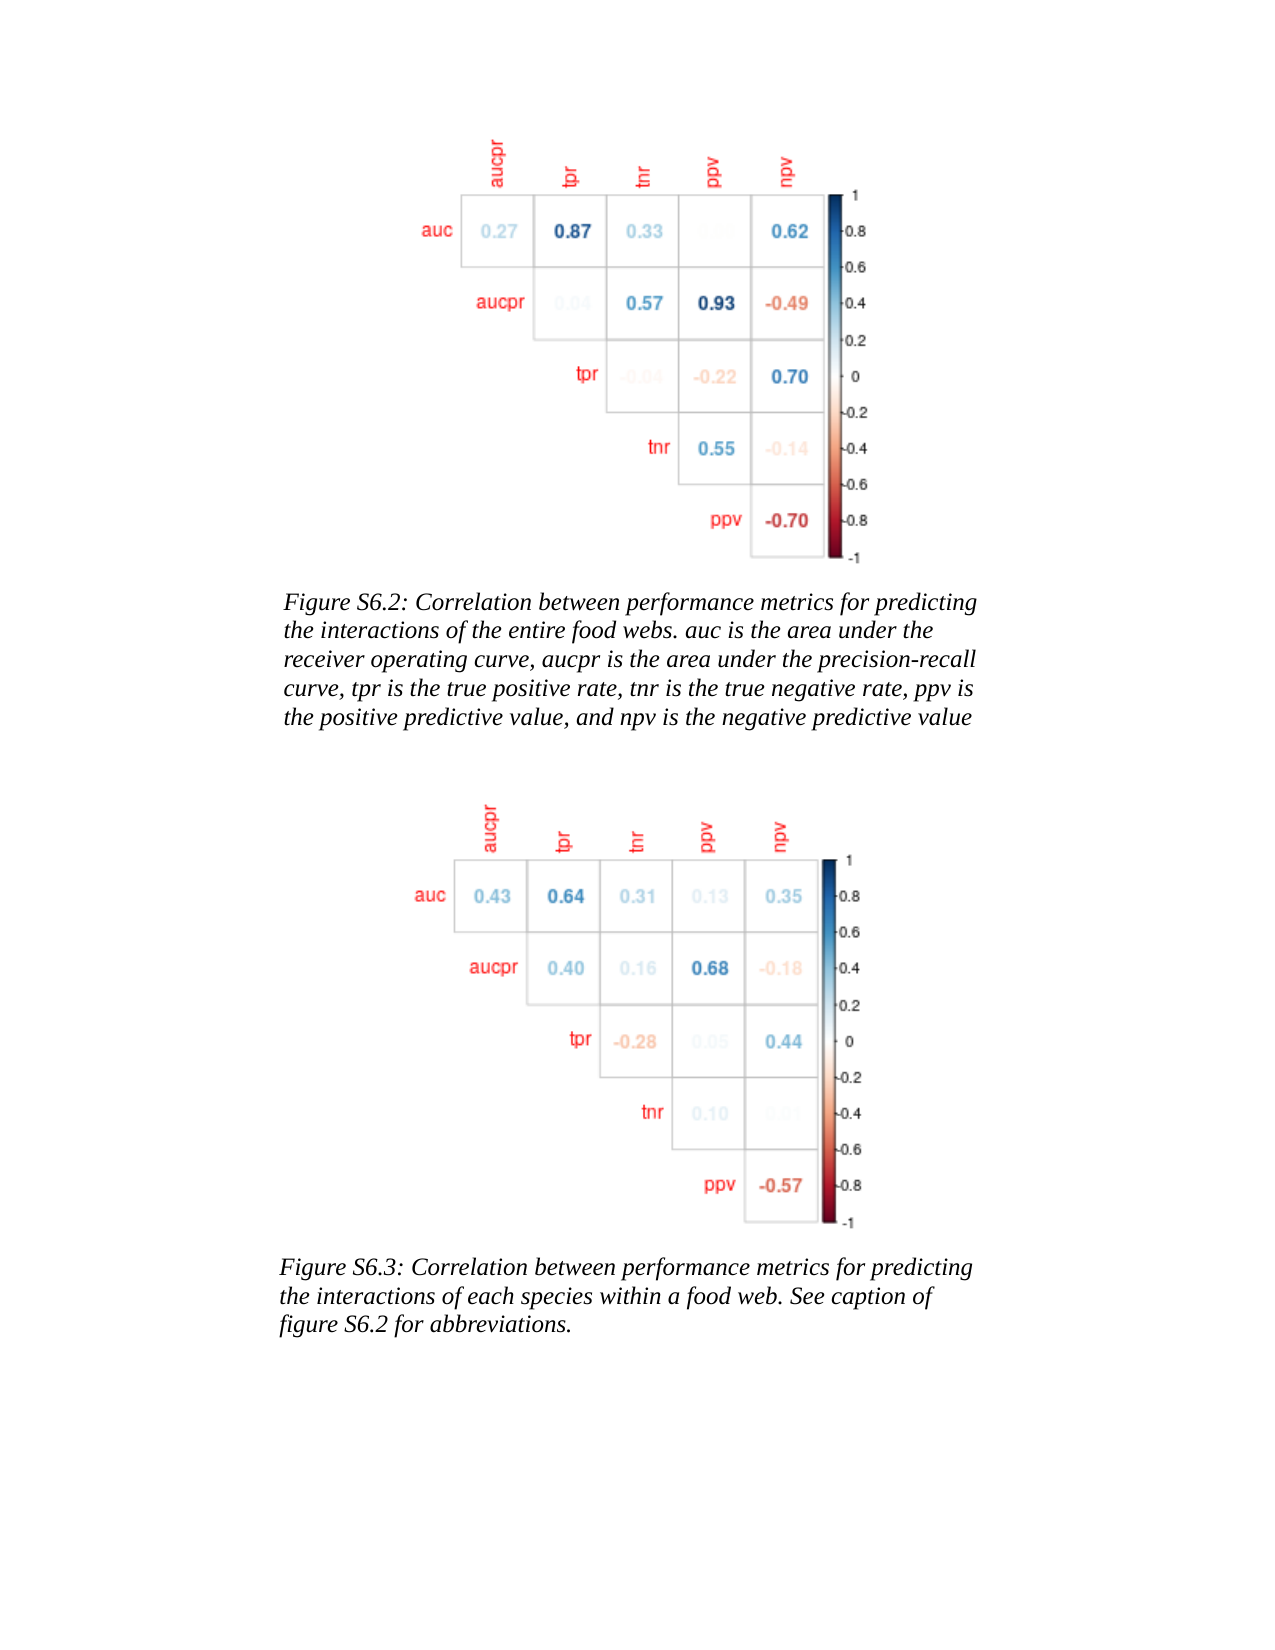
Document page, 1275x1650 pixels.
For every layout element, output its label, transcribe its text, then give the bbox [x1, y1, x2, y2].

text Figure S6.3: Correlation between performance metrics for predicting the interactions of each species within a food web. See caption of figure S6.2 for abbreviations. [279, 1252, 983, 1338]
picture [403, 118, 872, 587]
text Figure S6.2: Correlation between performance metrics for predicting the interactions of the entire food webs. auc is the area under the receiver operating curve, aucpr is the area under the precision-recall curve, tpr is the true positive rate, tnr is the true negative rate, ppv is the positive predictive value, and npv is the negative predictive value [283, 131, 992, 731]
picture [396, 783, 866, 1252]
